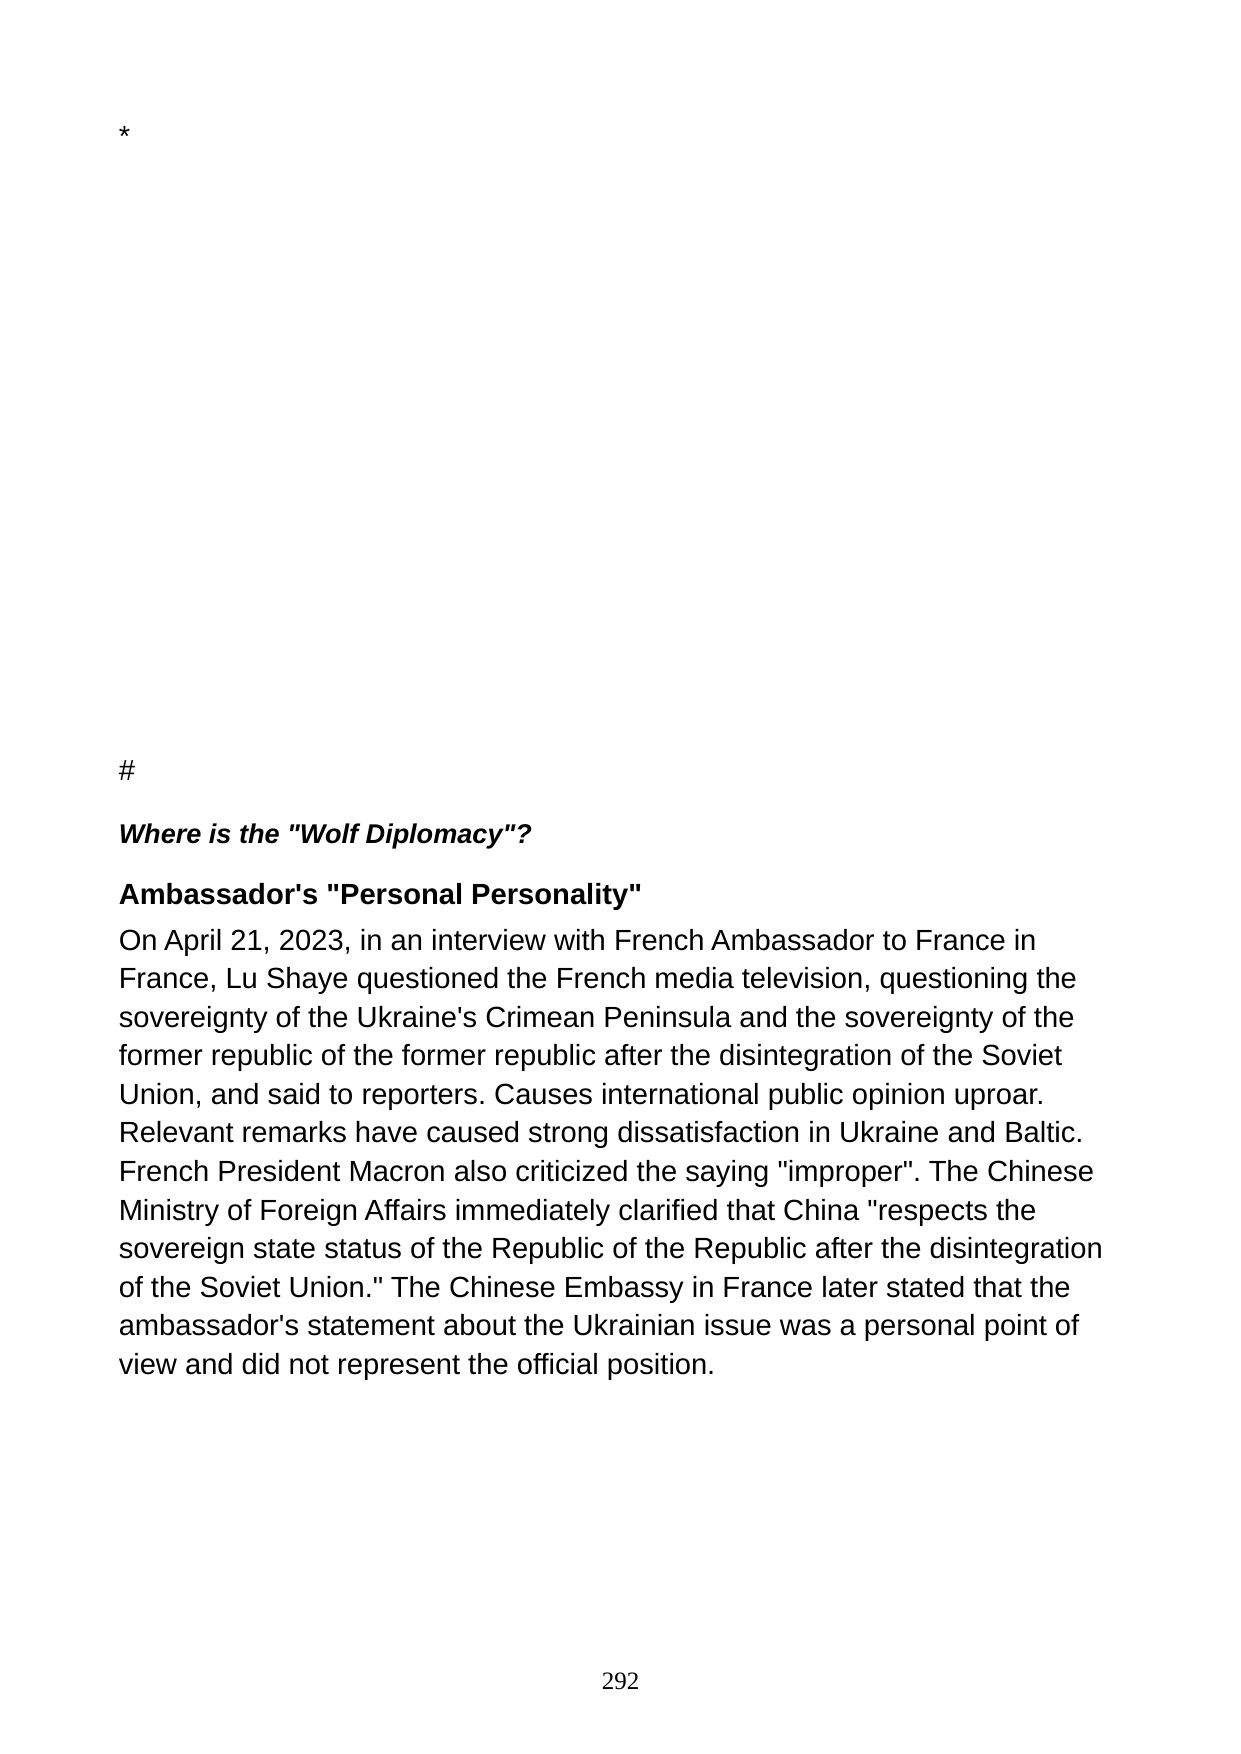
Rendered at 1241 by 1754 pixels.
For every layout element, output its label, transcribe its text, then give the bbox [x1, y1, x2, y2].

text * # [118, 118, 1122, 786]
subtitle Ambassador's "Personal Personality" [118, 877, 1122, 910]
text On April 21, 2023, in an interview with French Ambassador to France in France, Lu Shaye questioned the French media television, questioning the sovereignty of the Ukraine's Crimean Peninsula and the sovereignty of the former republic of the former republic after the disintegration of the Soviet Union, and said to reporters. Causes international public opinion uproar. Relevant remarks have caused strong dissatisfaction in Ukraine and Baltic. French President Macron also criticized the saying "improper". The Chinese Ministry of Foreign Affairs immediately clarified that China "respects the sovereign state status of the Republic of the Republic after the disintegration of the Soviet Union." The Chinese Embassy in France later stated that the ambassador's statement about the Ukrainian issue was a personal point of view and did not represent the official position. [118, 923, 1122, 1380]
subtitle Where is the "Wolf Diplomacy"? [118, 818, 1122, 849]
